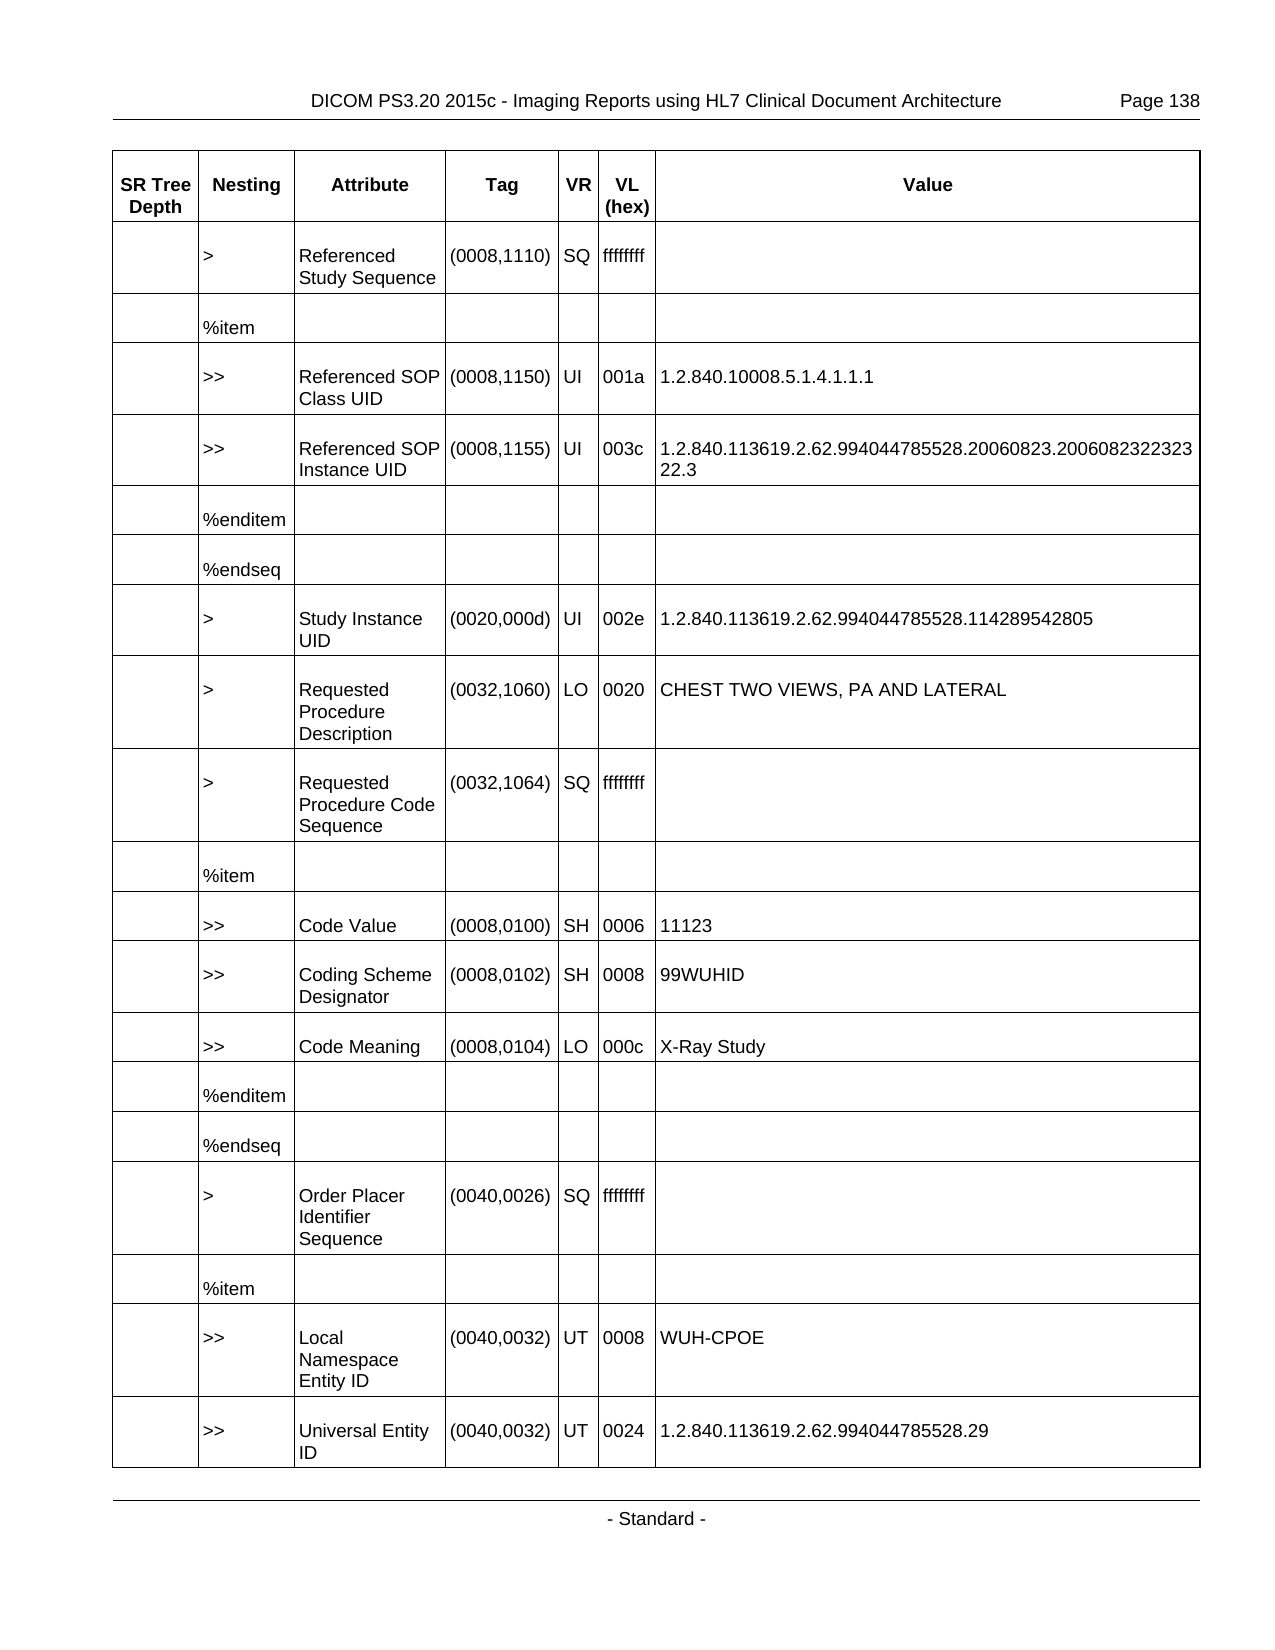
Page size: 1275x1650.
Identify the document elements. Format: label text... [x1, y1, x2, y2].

table_cell [113, 892, 198, 940]
table_cell [599, 1112, 655, 1161]
table_cell [295, 294, 445, 342]
table_cell [113, 1062, 198, 1111]
table_cell ffffffff [599, 222, 655, 292]
table_cell [656, 535, 1199, 584]
table_cell [559, 486, 598, 534]
table_cell [113, 842, 198, 891]
table_cell [113, 294, 198, 342]
table_cell Referenced Study Sequence [295, 222, 445, 292]
table_cell LO [559, 1013, 598, 1061]
table_cell UI [559, 343, 598, 413]
table_cell Coding Scheme Designator [295, 941, 445, 1012]
table_cell [113, 343, 198, 413]
table_cell >> [199, 1397, 294, 1467]
table_cell (0040,0026) [446, 1162, 558, 1253]
table_cell [295, 1112, 445, 1161]
table_cell (0008,0104) [446, 1013, 558, 1061]
table_cell [599, 294, 655, 342]
table_cell (0008,0102) [446, 941, 558, 1012]
table_cell WUH-CPOE [656, 1304, 1199, 1396]
table_header Tag [446, 151, 558, 221]
table_cell [446, 842, 558, 891]
table_cell >> [199, 415, 294, 485]
table_cell [599, 1062, 655, 1111]
table_cell [559, 1062, 598, 1111]
table_cell LO [559, 656, 598, 748]
table_cell [446, 1112, 558, 1161]
table_cell SQ [559, 222, 598, 292]
table_cell [559, 1112, 598, 1161]
table_cell 001a [599, 343, 655, 413]
table_cell 11123 [656, 892, 1199, 940]
table_cell Code Meaning [295, 1013, 445, 1061]
table_cell [113, 941, 198, 1012]
table_cell [559, 535, 598, 584]
table_cell [559, 842, 598, 891]
table_cell (0040,0032) [446, 1397, 558, 1467]
table_cell >> [199, 1304, 294, 1396]
table_cell Requested Procedure Code Sequence [295, 749, 445, 841]
table_header Nesting [199, 151, 294, 221]
table_cell %enditem [199, 1062, 294, 1111]
table_cell [446, 1062, 558, 1111]
table_cell [113, 222, 198, 292]
table_cell 1.2.840.10008.5.1.4.1.1.1 [656, 343, 1199, 413]
table_cell UI [559, 415, 598, 485]
table_cell [295, 486, 445, 534]
table_cell [446, 1255, 558, 1303]
table_header VR [559, 151, 598, 221]
table_cell 0008 [599, 1304, 655, 1396]
table_cell %item [199, 294, 294, 342]
table_cell [113, 1112, 198, 1161]
table_cell [113, 656, 198, 748]
table_cell [113, 535, 198, 584]
table_cell 000c [599, 1013, 655, 1061]
table_cell [656, 222, 1199, 292]
table_cell [656, 486, 1199, 534]
table_cell [656, 294, 1199, 342]
table_cell [599, 842, 655, 891]
table_cell 002e [599, 585, 655, 655]
table_cell > [199, 749, 294, 841]
table_cell UI [559, 585, 598, 655]
table_cell (0020,000d) [446, 585, 558, 655]
table_cell ffffffff [599, 1162, 655, 1253]
table_cell [446, 535, 558, 584]
table_cell Referenced SOP Class UID [295, 343, 445, 413]
table_cell %item [199, 1255, 294, 1303]
table_cell [295, 842, 445, 891]
table_cell UT [559, 1304, 598, 1396]
table_cell SQ [559, 749, 598, 841]
table_cell [113, 1397, 198, 1467]
table_cell [113, 1013, 198, 1061]
table_cell Referenced SOP Instance UID [295, 415, 445, 485]
table_cell SH [559, 941, 598, 1012]
table_cell Universal Entity ID [295, 1397, 445, 1467]
table_cell [113, 486, 198, 534]
table_cell (0008,0100) [446, 892, 558, 940]
table_cell > [199, 1162, 294, 1253]
table_cell 003c [599, 415, 655, 485]
table_cell Study Instance UID [295, 585, 445, 655]
table_cell 99WUHID [656, 941, 1199, 1012]
table_header Attribute [295, 151, 445, 221]
table_header VL (hex) [599, 151, 655, 221]
table_cell 0020 [599, 656, 655, 748]
table_cell [446, 486, 558, 534]
table_cell [599, 486, 655, 534]
table_cell [446, 294, 558, 342]
table_cell > [199, 585, 294, 655]
table_cell 0024 [599, 1397, 655, 1467]
table_cell >> [199, 892, 294, 940]
table_cell [113, 1255, 198, 1303]
table_cell %endseq [199, 535, 294, 584]
table_cell (0032,1060) [446, 656, 558, 748]
table_cell Code Value [295, 892, 445, 940]
table_header SR Tree Depth [113, 151, 198, 221]
table_cell >> [199, 941, 294, 1012]
table_cell [113, 749, 198, 841]
table_cell >> [199, 1013, 294, 1061]
table_cell >> [199, 343, 294, 413]
table_cell 0006 [599, 892, 655, 940]
table_cell ffffffff [599, 749, 655, 841]
table_cell (0040,0032) [446, 1304, 558, 1396]
table_cell %endseq [199, 1112, 294, 1161]
table_cell (0008,1110) [446, 222, 558, 292]
table_cell %item [199, 842, 294, 891]
table_cell [656, 1112, 1199, 1161]
table_cell CHEST TWO VIEWS, PA AND LATERAL [656, 656, 1199, 748]
table_cell (0008,1155) [446, 415, 558, 485]
table_cell > [199, 222, 294, 292]
table_cell [599, 1255, 655, 1303]
table_cell Requested Procedure Description [295, 656, 445, 748]
table_cell [559, 1255, 598, 1303]
table_cell [656, 1255, 1199, 1303]
table_cell [113, 1304, 198, 1396]
table_cell [113, 415, 198, 485]
table_cell 0008 [599, 941, 655, 1012]
table_cell > [199, 656, 294, 748]
table_cell %enditem [199, 486, 294, 534]
table_cell [295, 1255, 445, 1303]
table_cell (0032,1064) [446, 749, 558, 841]
table_cell [656, 749, 1199, 841]
table_cell [295, 1062, 445, 1111]
table_cell Local Namespace Entity ID [295, 1304, 445, 1396]
table_cell [113, 1162, 198, 1253]
table_cell 1.2.840.113619.2.62.994044785528.114289542805 [656, 585, 1199, 655]
table_cell [656, 1162, 1199, 1253]
table_cell SH [559, 892, 598, 940]
table_cell 1.2.840.113619.2.62.994044785528.20060823.200608232232322.3 [656, 415, 1199, 485]
table_cell [656, 842, 1199, 891]
table_cell [656, 1062, 1199, 1111]
table_cell X-Ray Study [656, 1013, 1199, 1061]
table_cell UT [559, 1397, 598, 1467]
table_cell 1.2.840.113619.2.62.994044785528.29 [656, 1397, 1199, 1467]
table_cell [113, 585, 198, 655]
table_cell [599, 535, 655, 584]
table_cell [295, 535, 445, 584]
table_cell Order Placer Identifier Sequence [295, 1162, 445, 1253]
table_header Value [656, 151, 1199, 221]
table_cell (0008,1150) [446, 343, 558, 413]
table_cell [559, 294, 598, 342]
table_cell SQ [559, 1162, 598, 1253]
